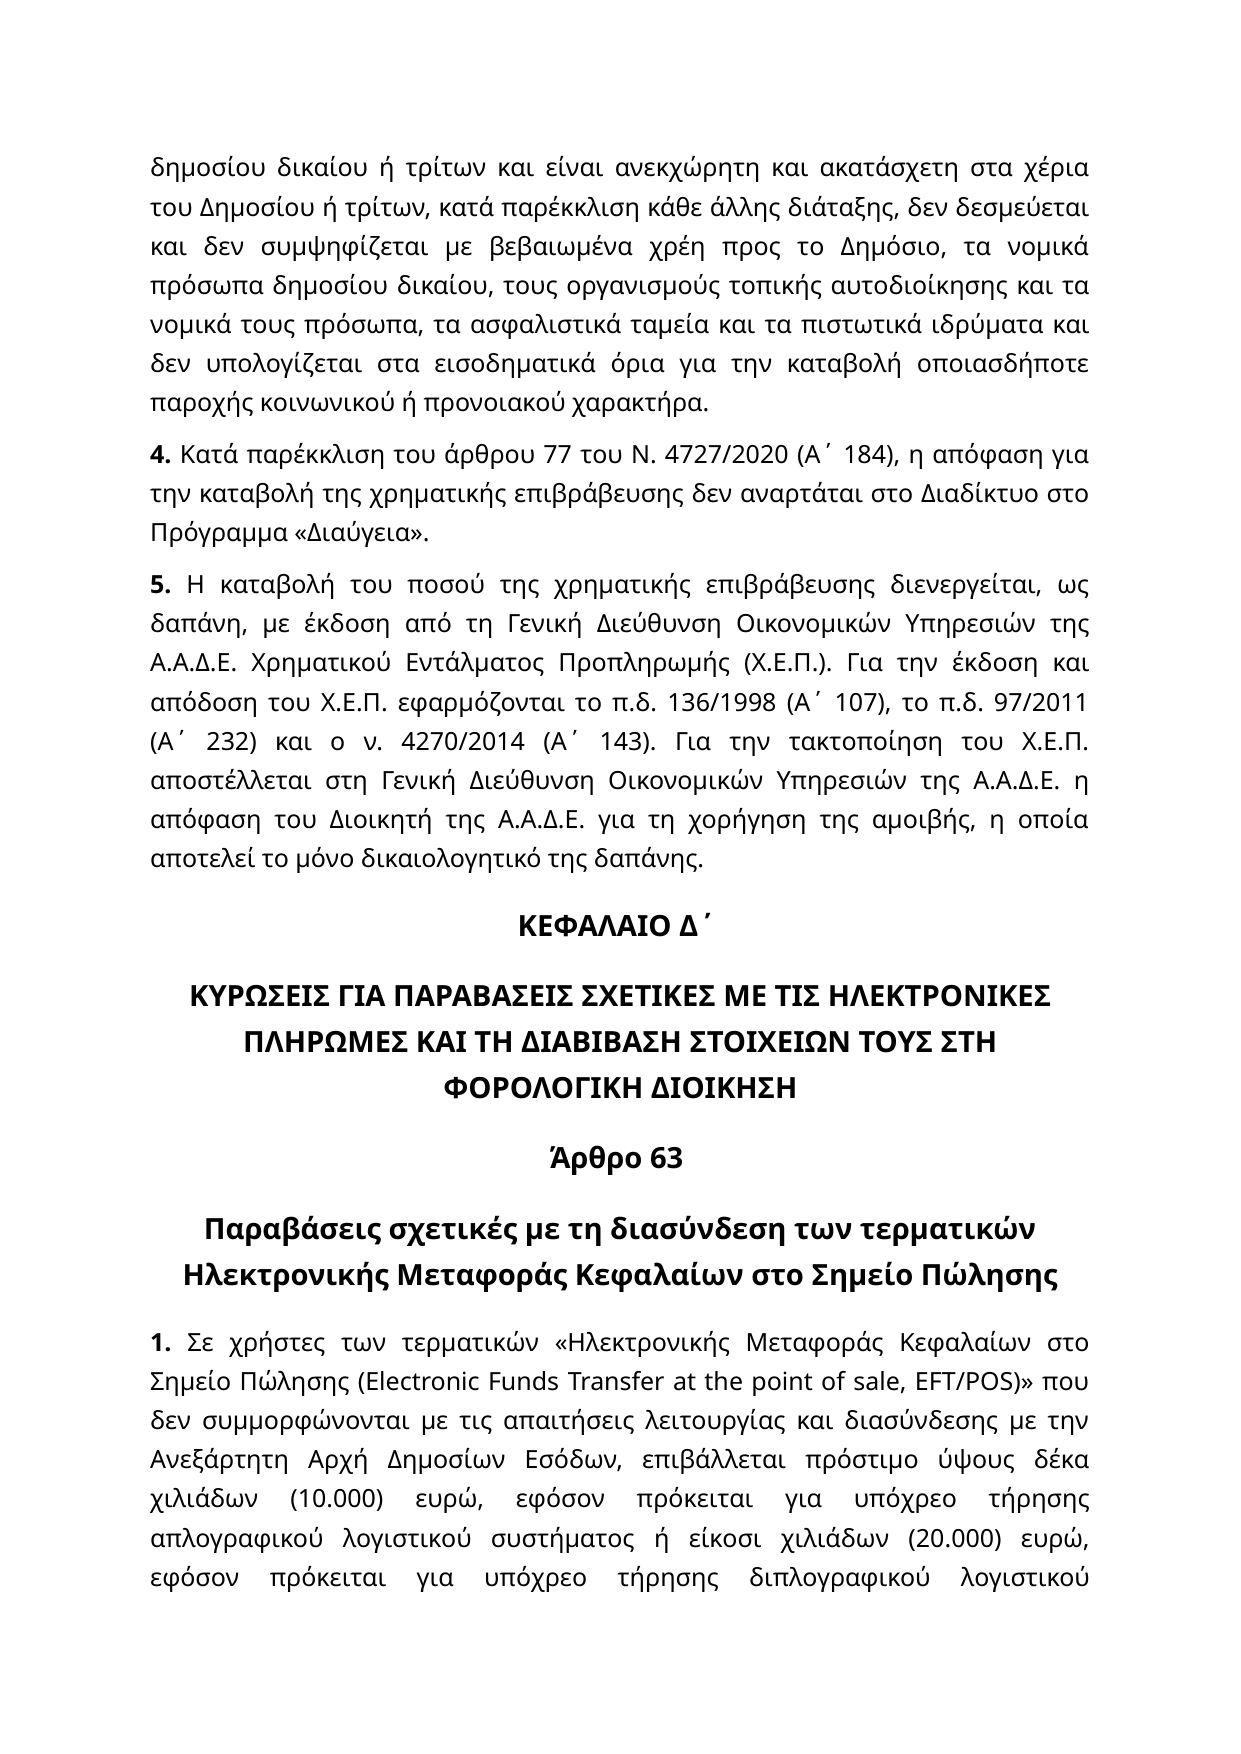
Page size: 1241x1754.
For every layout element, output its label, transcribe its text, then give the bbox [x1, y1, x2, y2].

subtitle ΚΕΦΑΛΑΙΟ Δ΄ [150, 905, 1090, 945]
subtitle Άρθρο 63 [150, 1137, 1090, 1177]
text δημοσίου δικαίου ή τρίτων και είναι ανεκχώρητη και ακατάσχετη στα χέρια του Δημοσίου ή τρίτων, κατά παρέκκλιση κάθε άλλης διάταξης, δεν δεσμεύεται και δεν συμψηφίζεται με βεβαιωμένα χρέη προς το Δημόσιο, τα νομικά πρόσωπα δημοσίου δικαίου, τους οργανισμούς τοπικής αυτοδιοίκησης και τα νομικά τους πρόσωπα, τα ασφαλιστικά ταμεία και τα πιστωτικά ιδρύματα και δεν υπολογίζεται στα εισοδηματικά όρια για την καταβολή οποιασδήποτε παροχής κοινωνικού ή προνοιακού χαρακτήρα. [150, 150, 1090, 419]
text 4. Κατά παρέκκλιση του άρθρου 77 του Ν. 4727/2020 (Α΄ 184), η απόφαση για την καταβολή της χρηματικής επιβράβευσης δεν αναρτάται στο Διαδίκτυο στο Πρόγραμμα «Διαύγεια». [150, 437, 1090, 549]
text 5. Η καταβολή του ποσού της χρηματικής επιβράβευσης διενεργείται, ως δαπάνη, με έκδοση από τη Γενική Διεύθυνση Οικονομικών Υπηρεσιών της Α.Α.Δ.Ε. Χρηματικού Εντάλματος Προπληρωμής (Χ.Ε.Π.). Για την έκδοση και απόδοση του Χ.Ε.Π. εφαρμόζονται το π.δ. 136/1998 (Α΄ 107), το π.δ. 97/2011 (Α΄ 232) και ο ν. 4270/2014 (Α΄ 143). Για την τακτοποίηση του Χ.Ε.Π. αποστέλλεται στη Γενική Διεύθυνση Οικονομικών Υπηρεσιών της Α.Α.Δ.Ε. η απόφαση του Διοικητή της Α.Α.Δ.Ε. για τη χορήγηση της αμοιβής, η οποία αποτελεί το μόνο δικαιολογητικό της δαπάνης. [150, 567, 1090, 875]
text 1. Σε χρήστες των τερματικών «Ηλεκτρονικής Μεταφοράς Κεφαλαίων στο Σημείο Πώλησης (Electronic Funds Transfer at the point of sale, EFT/POS)» που δεν συμμορφώνονται με τις απαιτήσεις λειτουργίας και διασύνδεσης με την Ανεξάρτητη Αρχή Δημοσίων Εσόδων, επιβάλλεται πρόστιμο ύψους δέκα χιλιάδων (10.000) ευρώ, εφόσον πρόκειται για υπόχρεο τήρησης απλογραφικού λογιστικού συστήματος ή είκοσι χιλιάδων (20.000) ευρώ, εφόσον πρόκειται για υπόχρεο τήρησης διπλογραφικού λογιστικού [150, 1324, 1090, 1593]
subtitle ΚΥΡΩΣΕΙΣ ΓΙΑ ΠΑΡΑΒΑΣΕΙΣ ΣΧΕΤΙΚΕΣ ΜΕ ΤΙΣ ΗΛΕΚΤΡΟΝΙΚΕΣ ΠΛΗΡΩΜΕΣ ΚΑΙ ΤΗ ΔΙΑΒΙΒΑΣΗ ΣΤΟΙΧΕΙΩΝ ΤΟΥΣ ΣΤΗ ΦΟΡΟΛΟΓΙΚΗ ΔΙΟΙΚΗΣΗ [150, 976, 1090, 1107]
subtitle Παραβάσεις σχετικές με τη διασύνδεση των τερματικών Ηλεκτρονικής Μεταφοράς Κεφαλαίων στο Σημείο Πώλησης [150, 1208, 1090, 1293]
